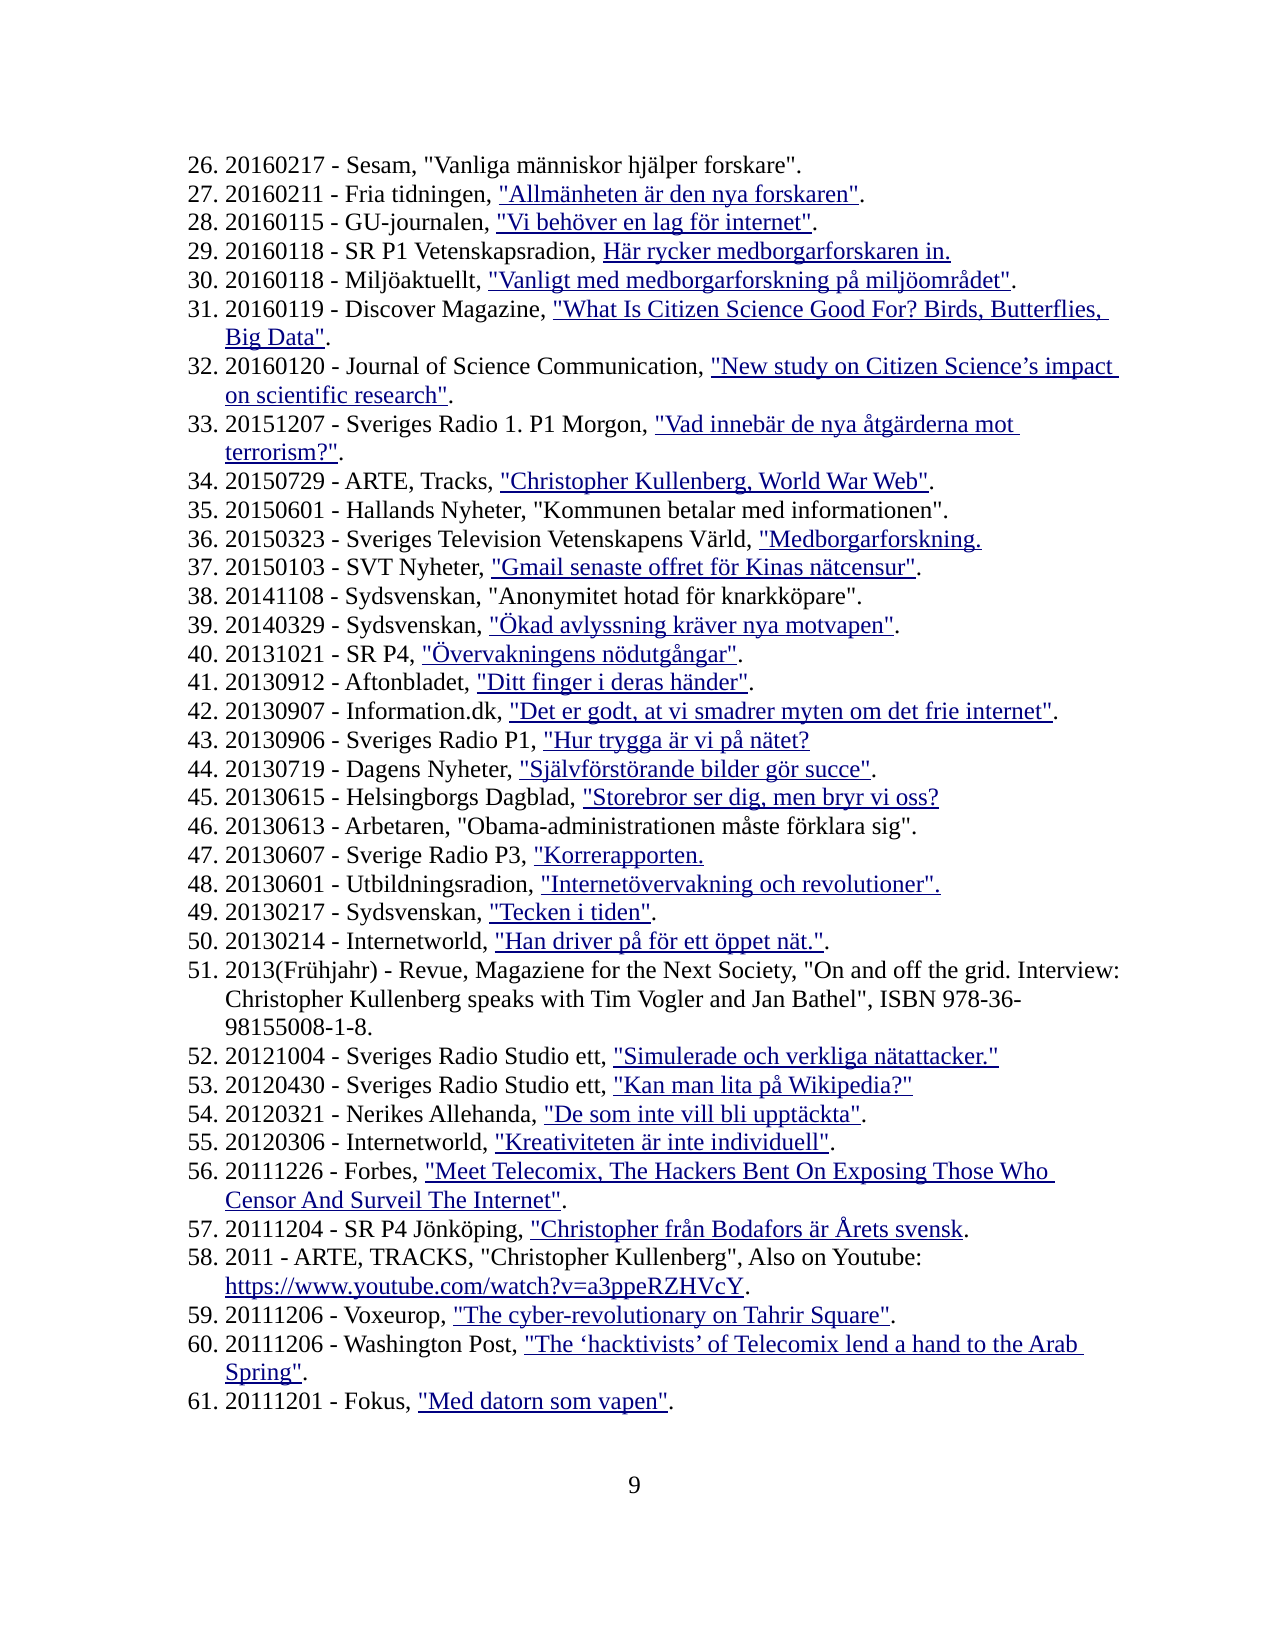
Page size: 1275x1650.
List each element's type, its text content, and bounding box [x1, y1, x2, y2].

list 20120430 - Sveriges Radio Studio ett, "Kan man lita på Wikipedia?" [187, 1070, 1125, 1099]
list 20160118 - Miljöaktuellt, "Vanligt med medborgarforskning på miljöområdet". [187, 265, 1125, 294]
list 20130601 - Utbildningsradion, "Internetövervakning och revolutioner". [187, 869, 1125, 897]
list 20111206 - Washington Post, "The ‘hacktivists’ of Telecomix lend a hand to the Arab Spring". [187, 1329, 1125, 1386]
list 20130719 - Dagens Nyheter, "Självförstörande bilder gör succe". [187, 754, 1125, 782]
list 20111206 - Voxeurop, "The cyber-revolutionary on Tahrir Square". [187, 1300, 1125, 1329]
list 20130607 - Sverige Radio P3, "Korrerapporten. [187, 840, 1125, 869]
list 20150729 - ARTE, Tracks, "Christopher Kullenberg, World War Web". [187, 466, 1125, 495]
list 20160211 - Fria tidningen, "Allmänheten är den nya forskaren". [187, 179, 1125, 207]
list 20130907 - Information.dk, "Det er godt, at vi smadrer myten om det frie internet". [187, 696, 1125, 725]
list 20160118 - SR P1 Vetenskapsradion, Här rycker medborgarforskaren in. [187, 236, 1125, 265]
list 20120306 - Internetworld, "Kreativiteten är inte individuell". [187, 1127, 1125, 1156]
list 20131021 - SR P4, "Övervakningens nödutgångar". [187, 639, 1125, 667]
list 20111201 - Fokus, "Med datorn som vapen". [187, 1386, 1125, 1415]
list 20150601 - Hallands Nyheter, "Kommunen betalar med informationen". [187, 495, 1125, 524]
list 20151207 - Sveriges Radio 1. P1 Morgon, "Vad innebär de nya åtgärderna mot terrorism?". [187, 409, 1125, 466]
list 20141108 - Sydsvenskan, "Anonymitet hotad för knarkköpare". [187, 581, 1125, 610]
list 20160217 - Sesam, "Vanliga människor hjälper forskare". [187, 150, 1125, 179]
list 20130214 - Internetworld, "Han driver på för ett öppet nät.". [187, 926, 1125, 955]
list 20130613 - Arbetaren, "Obama-administrationen måste förklara sig". [187, 811, 1125, 840]
list 20111204 - SR P4 Jönköping, "Christopher från Bodafors är Årets svensk. [187, 1214, 1125, 1242]
list 20130912 - Aftonbladet, "Ditt finger i deras händer". [187, 667, 1125, 696]
list 20111226 - Forbes, "Meet Telecomix, The Hackers Bent On Exposing Those Who Censor And Surveil The Internet". [187, 1156, 1125, 1214]
list 20130906 - Sveriges Radio P1, "Hur trygga är vi på nätet? [187, 725, 1125, 754]
list 2013(Frühjahr) - Revue, Magaziene for the Next Society, "On and off the grid. Interview: Christopher Kullenberg speaks with Tim Vogler and Jan Bathel", ISBN 978-36-98155008-1-8. [187, 955, 1125, 1041]
list 20140329 - Sydsvenskan, "Ökad avlyssning kräver nya motvapen". [187, 610, 1125, 639]
list 20130217 - Sydsvenskan, "Tecken i tiden". [187, 897, 1125, 926]
list 20130615 - Helsingborgs Dagblad, "Storebror ser dig, men bryr vi oss? [187, 782, 1125, 811]
list 20121004 - Sveriges Radio Studio ett, "Simulerade och verkliga nätattacker." [187, 1041, 1125, 1070]
list 20150103 - SVT Nyheter, "Gmail senaste offret för Kinas nätcensur". [187, 552, 1125, 581]
list 20160119 - Discover Magazine, "What Is Citizen Science Good For? Birds, Butterflies, Big Data". [187, 294, 1125, 351]
list 20150323 - Sveriges Television Vetenskapens Värld, "Medborgarforskning. [187, 524, 1125, 552]
list 20160115 - GU-journalen, "Vi behöver en lag för internet". [187, 207, 1125, 236]
list 20160120 - Journal of Science Communication, "New study on Citizen Science’s impact on scientific research". [187, 351, 1125, 409]
list 2011 - ARTE, TRACKS, "Christopher Kullenberg", Also on Youtube: https://www.youtube.com/watch?v=a3ppeRZHVcY. [187, 1242, 1125, 1300]
list 20120321 - Nerikes Allehanda, "De som inte vill bli upptäckta". [187, 1099, 1125, 1127]
